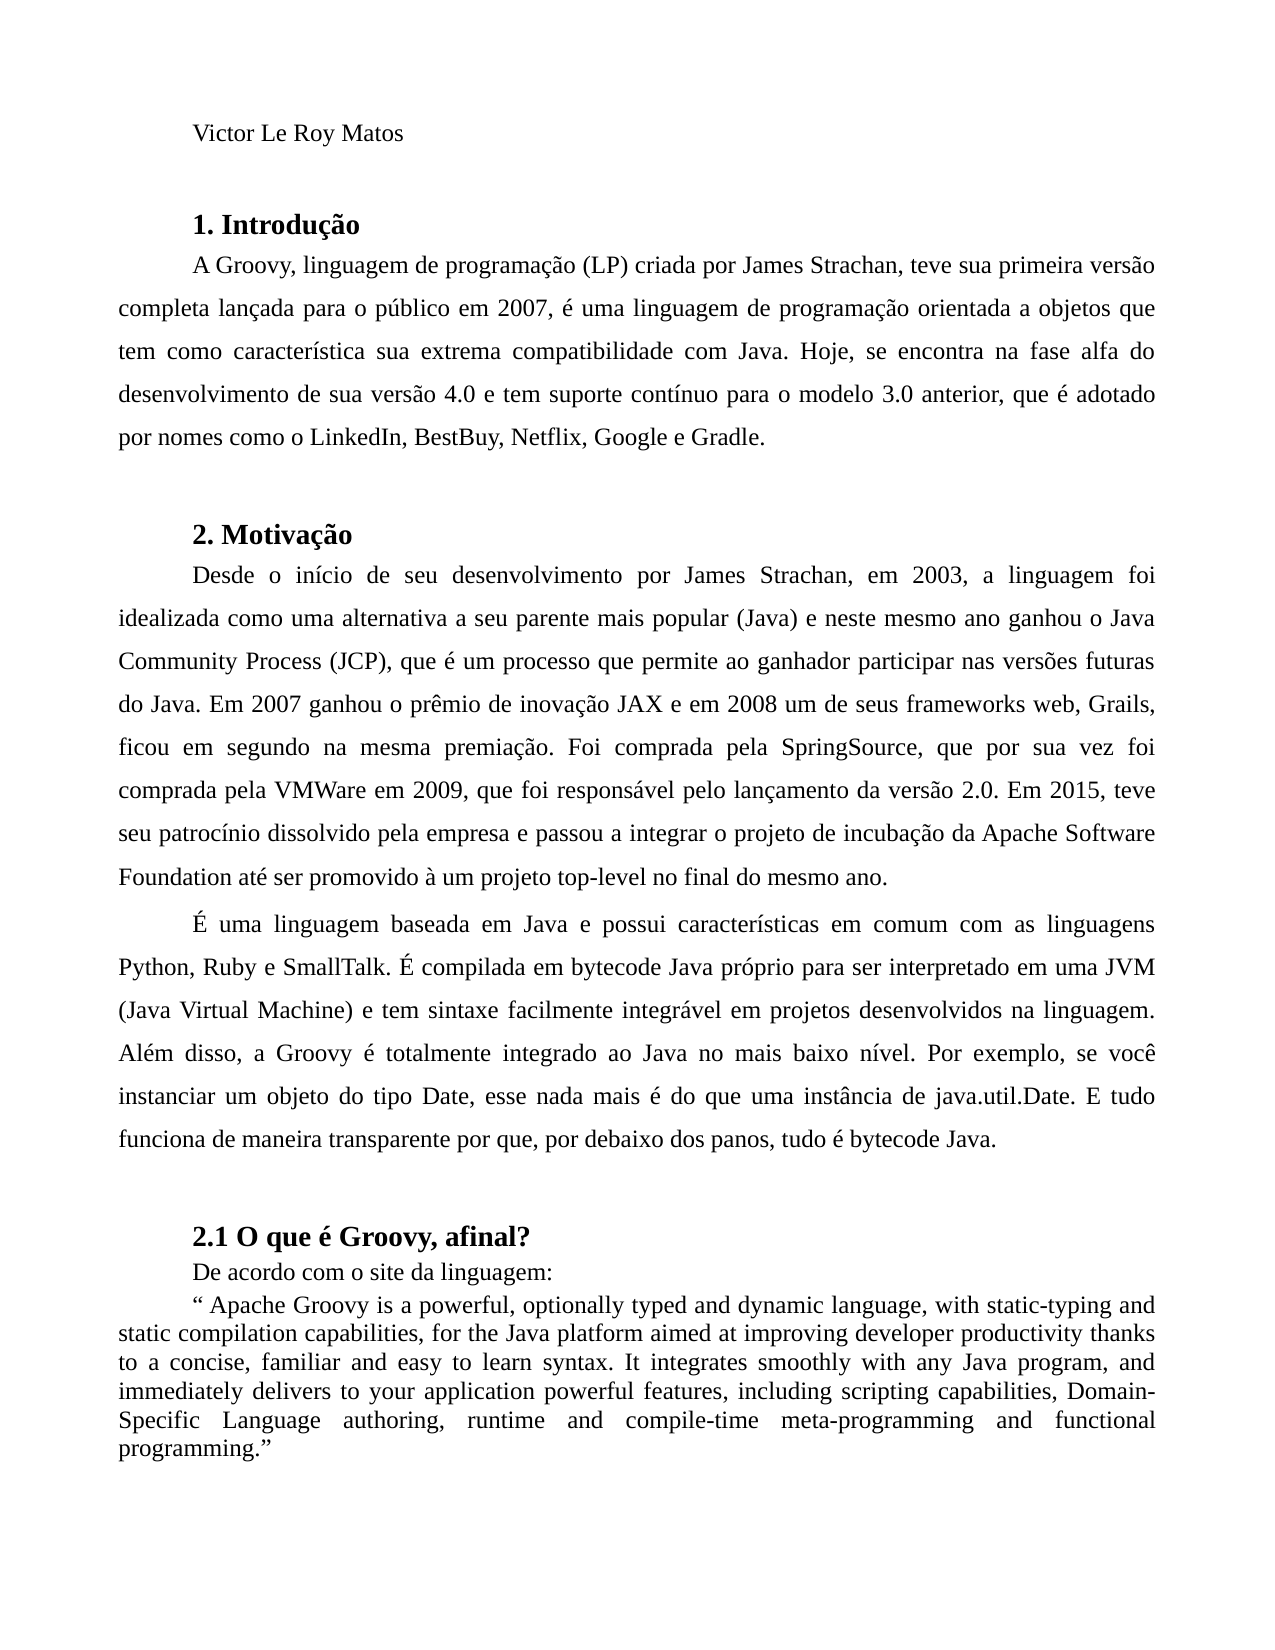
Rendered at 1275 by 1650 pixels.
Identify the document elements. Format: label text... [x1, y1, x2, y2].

text A Groovy, linguagem de programação (LP) criada por James Strachan, teve sua primeira versão completa lançada para o público em 2007, é uma linguagem de programação orientada a objetos que tem como característica sua extrema compatibilidade com Java. Hoje, se encontra na fase alfa do desenvolvimento de sua versão 4.0 e tem suporte contínuo para o modelo 3.0 anterior, que é adotado por nomes como o LinkedIn, BestBuy, Netflix, Google e Gradle. [118, 250, 1157, 451]
text 1. Introdução [192, 173, 1157, 241]
text Victor Le Roy Matos [192, 118, 1157, 147]
text Desde o início de seu desenvolvimento por James Strachan, em 2003, a linguagem foi idealizada como uma alternativa a seu parente mais popular (Java) e neste mesmo ano ganhou o Java Community Process (JCP), que é um processo que permite ao ganhador participar nas versões futuras do Java. Em 2007 ganhou o prêmio de inovação JAX e em 2008 um de seus frameworks web, Grails, ficou em segundo na mesma premiação. Foi comprada pela SpringSource, que por sua vez foi comprada pela VMWare em 2009, que foi responsável pelo lançamento da versão 2.0. Em 2015, teve seu patrocínio dissolvido pela empresa e passou a integrar o projeto de incubação da Apache Software Foundation até ser promovido à um projeto top-level no final do mesmo ano. [118, 560, 1157, 890]
text 2.1 O que é Groovy, afinal? [118, 1219, 1157, 1253]
text “ Apache Groovy is a powerful, optionally typed and dynamic language, with static-typing and static compilation capabilities, for the Java platform aimed at improving developer productivity thanks to a concise, familiar and easy to learn syntax. It integrates smoothly with any Java program, and immediately delivers to your application powerful features, including scripting capabilities, Domain-Specific Language authoring, runtime and compile-time meta-programming and functional programming.” [118, 1290, 1157, 1462]
text É uma linguagem baseada em Java e possui características em comum com as linguagens Python, Ruby e SmallTalk. É compilada em bytecode Java próprio para ser interpretado em uma JVM (Java Virtual Machine) e tem sintaxe facilmente integrável em projetos desenvolvidos na linguagem. Além disso, a Groovy é totalmente integrado ao Java no mais baixo nível. Por exemplo, se você instanciar um objeto do tipo Date, esse nada mais é do que uma instância de java.util.Date. E tudo funciona de maneira transparente por que, por debaixo dos panos, tudo é bytecode Java. [118, 909, 1157, 1153]
text 2. Motivação [192, 517, 1157, 551]
text De acordo com o site da linguagem: [118, 1257, 1157, 1286]
